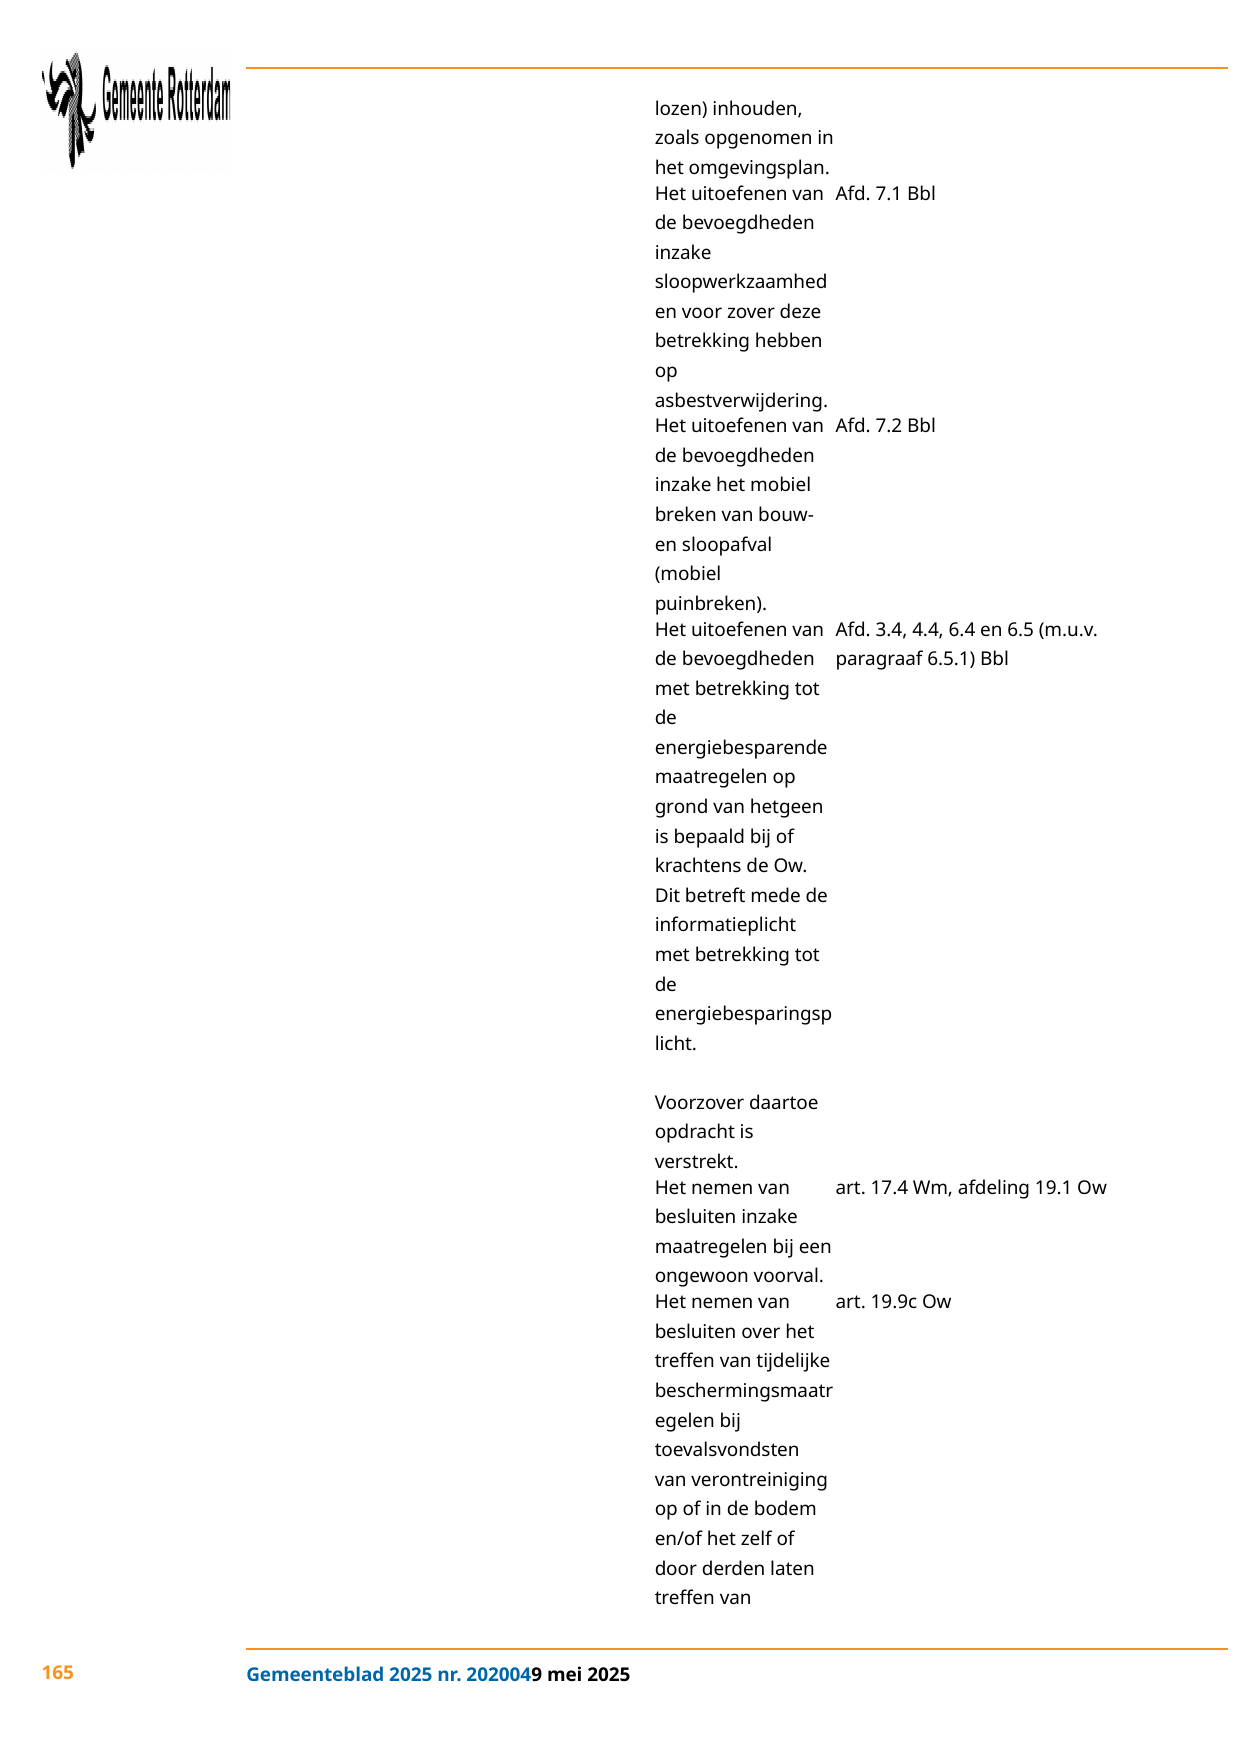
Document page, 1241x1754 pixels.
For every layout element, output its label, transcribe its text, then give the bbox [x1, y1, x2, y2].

table_cell Het nemen van besluiten inzake maatregelen bij een ongewoon voorval. [655, 1174, 835, 1288]
picture [41, 47, 231, 172]
table_cell [835, 95, 1152, 180]
table_cell [396, 1174, 654, 1288]
table_cell Het uitoefenen van de bevoegdheden inzake het mobiel breken van bouw- en sloopafval (mobiel puinbreken). [655, 413, 835, 616]
table_cell [248, 413, 396, 616]
table_cell [396, 413, 654, 616]
table_cell [248, 180, 396, 412]
table_cell Afd. 3.4, 4.4, 6.4 en 6.5 (m.u.v. paragraaf 6.5.1) Bbl [835, 616, 1152, 1174]
table_cell [248, 1174, 396, 1288]
table_cell [396, 180, 654, 412]
table_cell [396, 1289, 654, 1610]
table_cell [248, 616, 396, 1174]
table_cell [248, 95, 396, 180]
table_cell Het uitoefenen van de bevoegdheden met betrekking tot de energiebesparende maatregelen op grond van hetgeen is bepaald bij of krachtens de Ow. Dit betreft mede de informatieplicht met betrekking tot de energiebesparingsplicht. Voorzover daartoe opdracht is verstrekt. [655, 616, 835, 1174]
table_cell [248, 1289, 396, 1610]
table_cell lozen) inhouden, zoals opgenomen in het omgevingsplan. [655, 95, 835, 180]
table_cell [396, 95, 654, 180]
table_cell art. 17.4 Wm, afdeling 19.1 Ow [835, 1174, 1152, 1288]
table_cell Het nemen van besluiten over het treffen van tijdelijke beschermingsmaatregelen bij toevalsvondsten van verontreiniging op of in de bodem en/of het zelf of door derden laten treffen van [655, 1289, 835, 1610]
table_cell art. 19.9c Ow [835, 1289, 1152, 1610]
table_cell Het uitoefenen van de bevoegdheden inzake sloopwerkzaamheden voor zover deze betrekking hebben op asbestverwijdering. [655, 180, 835, 412]
table_cell Afd. 7.2 Bbl [835, 413, 1152, 616]
table_cell [396, 616, 654, 1174]
table_cell Afd. 7.1 Bbl [835, 180, 1152, 412]
